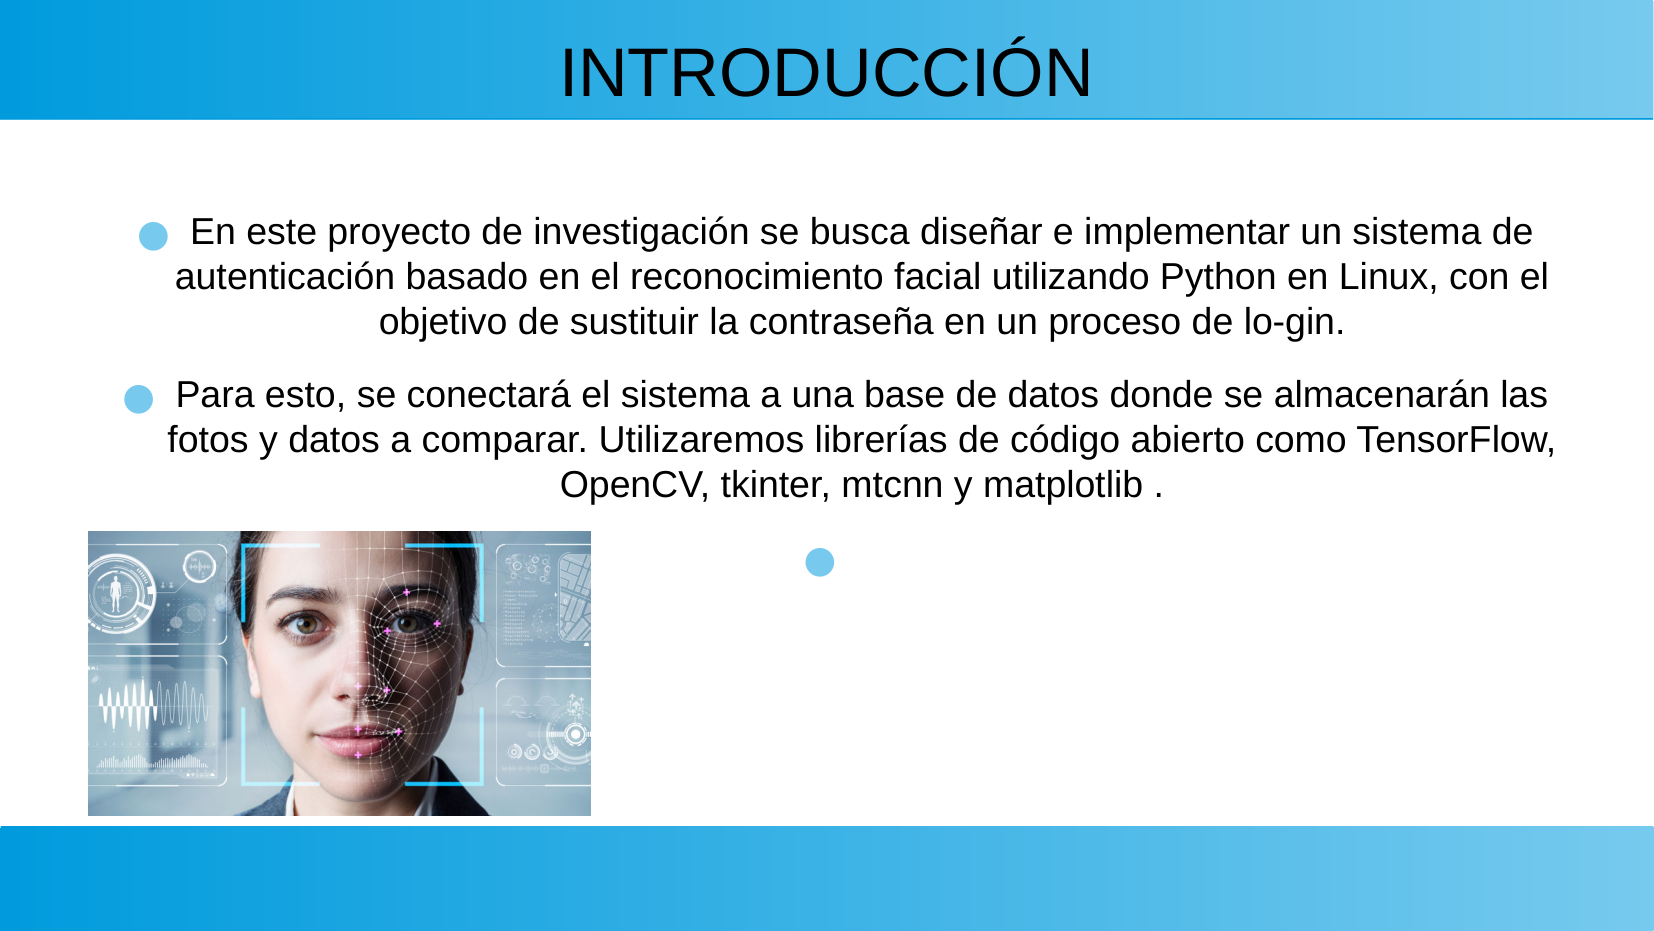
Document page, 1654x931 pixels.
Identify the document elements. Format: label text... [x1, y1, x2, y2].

text_box INTRODUCCIÓN [58, 29, 1595, 108]
text_box En este proyecto de investigación se busca diseñar e implementar un sistema de autenticación basado en el reconocimiento facial utilizando Python en Linux, con el objetivo de sustituir la contraseña en un proceso de lo-gin. Para esto, se conectará el sistema a una base de datos donde se almacenarán las fotos y datos a comparar. Utilizaremos librerías de código abierto como TensorFlow, OpenCV, tkinter, mtcnn y matplotlib . [58, 206, 1595, 798]
picture [88, 531, 591, 816]
